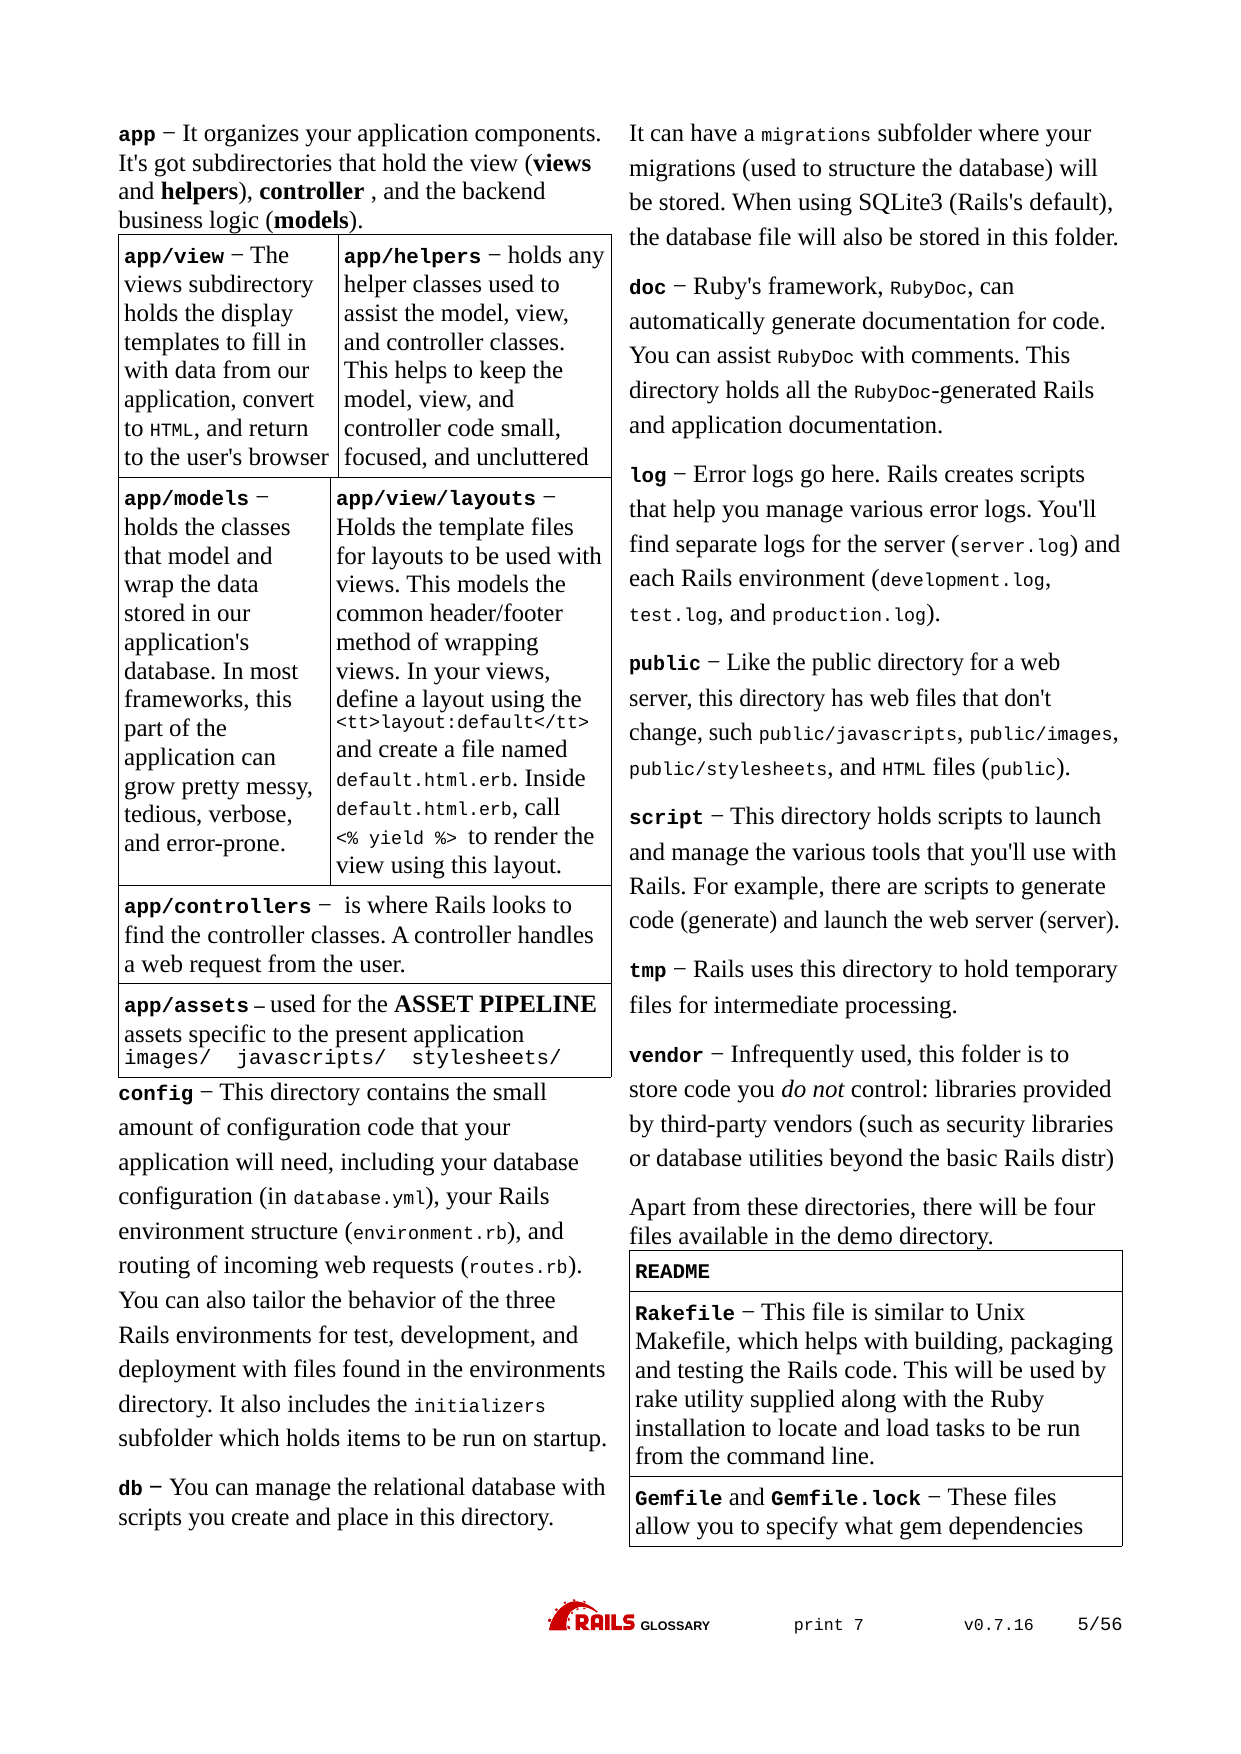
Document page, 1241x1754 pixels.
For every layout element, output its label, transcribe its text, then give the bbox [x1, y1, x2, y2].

text vendor − Infrequently used, this folder is to store code you do not control: libraries provided by third-party vendors (such as security libraries or database utilities beyond the basic Rails distr) [629, 1039, 1122, 1172]
text app − It organizes your application components. It's got subdirectories that hold the view (views and helpers), controller , and the backend business logic (models). [118, 118, 611, 234]
text Apart from these directories, there will be four files available in the demo directory. [629, 1192, 1122, 1250]
text db − You can manage the relational database with scripts you create and place in this directory. [118, 1472, 611, 1531]
table_header app/helpers − holds any helper classes used to assist the model, view, and controller classes. This helps to keep the model, view, and controller code small, focused, and uncluttered [339, 235, 611, 477]
table_cell app/assets – used for the ASSET PIPELINE assets specific to the present application images/ javascripts/ stylesheets/ [119, 984, 611, 1077]
text public − Like the public directory for a web server, this directory has web files that don't change, such public/javascripts, public/images, public/stylesheets, and HTML files (public). [629, 647, 1122, 781]
table_cell Gemfile and Gemfile.lock − These files allow you to specify what gem dependencies [630, 1477, 1122, 1546]
text log − Error logs go here. Rails creates scripts that help you manage various error logs. You'll find separate logs for the server (server.log) and each Rails environment (development.log, test.log, and production.log). [629, 459, 1122, 627]
text config − This directory contains the small amount of configuration code that your application will need, including your database configuration (in database.yml), your Rails environment structure (environment.rb), and routing of incoming web requests (routes.rb). You can also tailor the behavior of the three Rails environments for test, development, and deployment with files found in the environments directory. It also includes the initializers subfolder which holds items to be run on startup. [118, 1078, 611, 1452]
text script − This directory holds scripts to launch and manage the various tools that you'll use with Rails. For example, there are scripts to generate code (generate) and launch the web server (server). [629, 801, 1122, 934]
table_cell app/controllers − is where Rails looks to find the controller classes. A controller handles a web request from the user. [119, 886, 611, 983]
table_header README [630, 1251, 1122, 1291]
text tmp − Rails uses this directory to hold temporary files for intermediate processing. [629, 954, 1122, 1019]
table_header app/view − The views subdirectory holds the display templates to fill in with data from our application, convert to HTML, and return to the user's browser [119, 235, 338, 477]
table_cell Rakefile − This file is similar to Unix Makefile, which helps with building, packaging and testing the Rails code. This will be used by rake utility supplied along with the Ruby installation to locate and load tasks to be run from the command line. [630, 1292, 1122, 1476]
table_cell app/models − holds the classes that model and wrap the data stored in our application's database. In most frameworks, this part of the application can grow pretty messy, tedious, verbose, and error-prone. [119, 478, 330, 884]
text It can have a migrations subfolder where your migrations (used to structure the database) will be stored. When using SQLite3 (Rails's default), the database file will also be stored in this folder. [629, 118, 1122, 251]
table_cell app/view/layouts − Holds the template files for layouts to be used with views. This models the common header/footer method of wrapping views. In your views, define a layout using the <tt>layout:default</tt> and create a file named default.html.erb. Inside default.html.erb, call <% yield %> to render the view using this layout. [331, 478, 611, 884]
text doc − Ruby's framework, RubyDoc, can automatically generate documentation for code. You can assist RubyDoc with comments. This directory holds all the RubyDoc-generated Rails and application documentation. [629, 271, 1122, 439]
